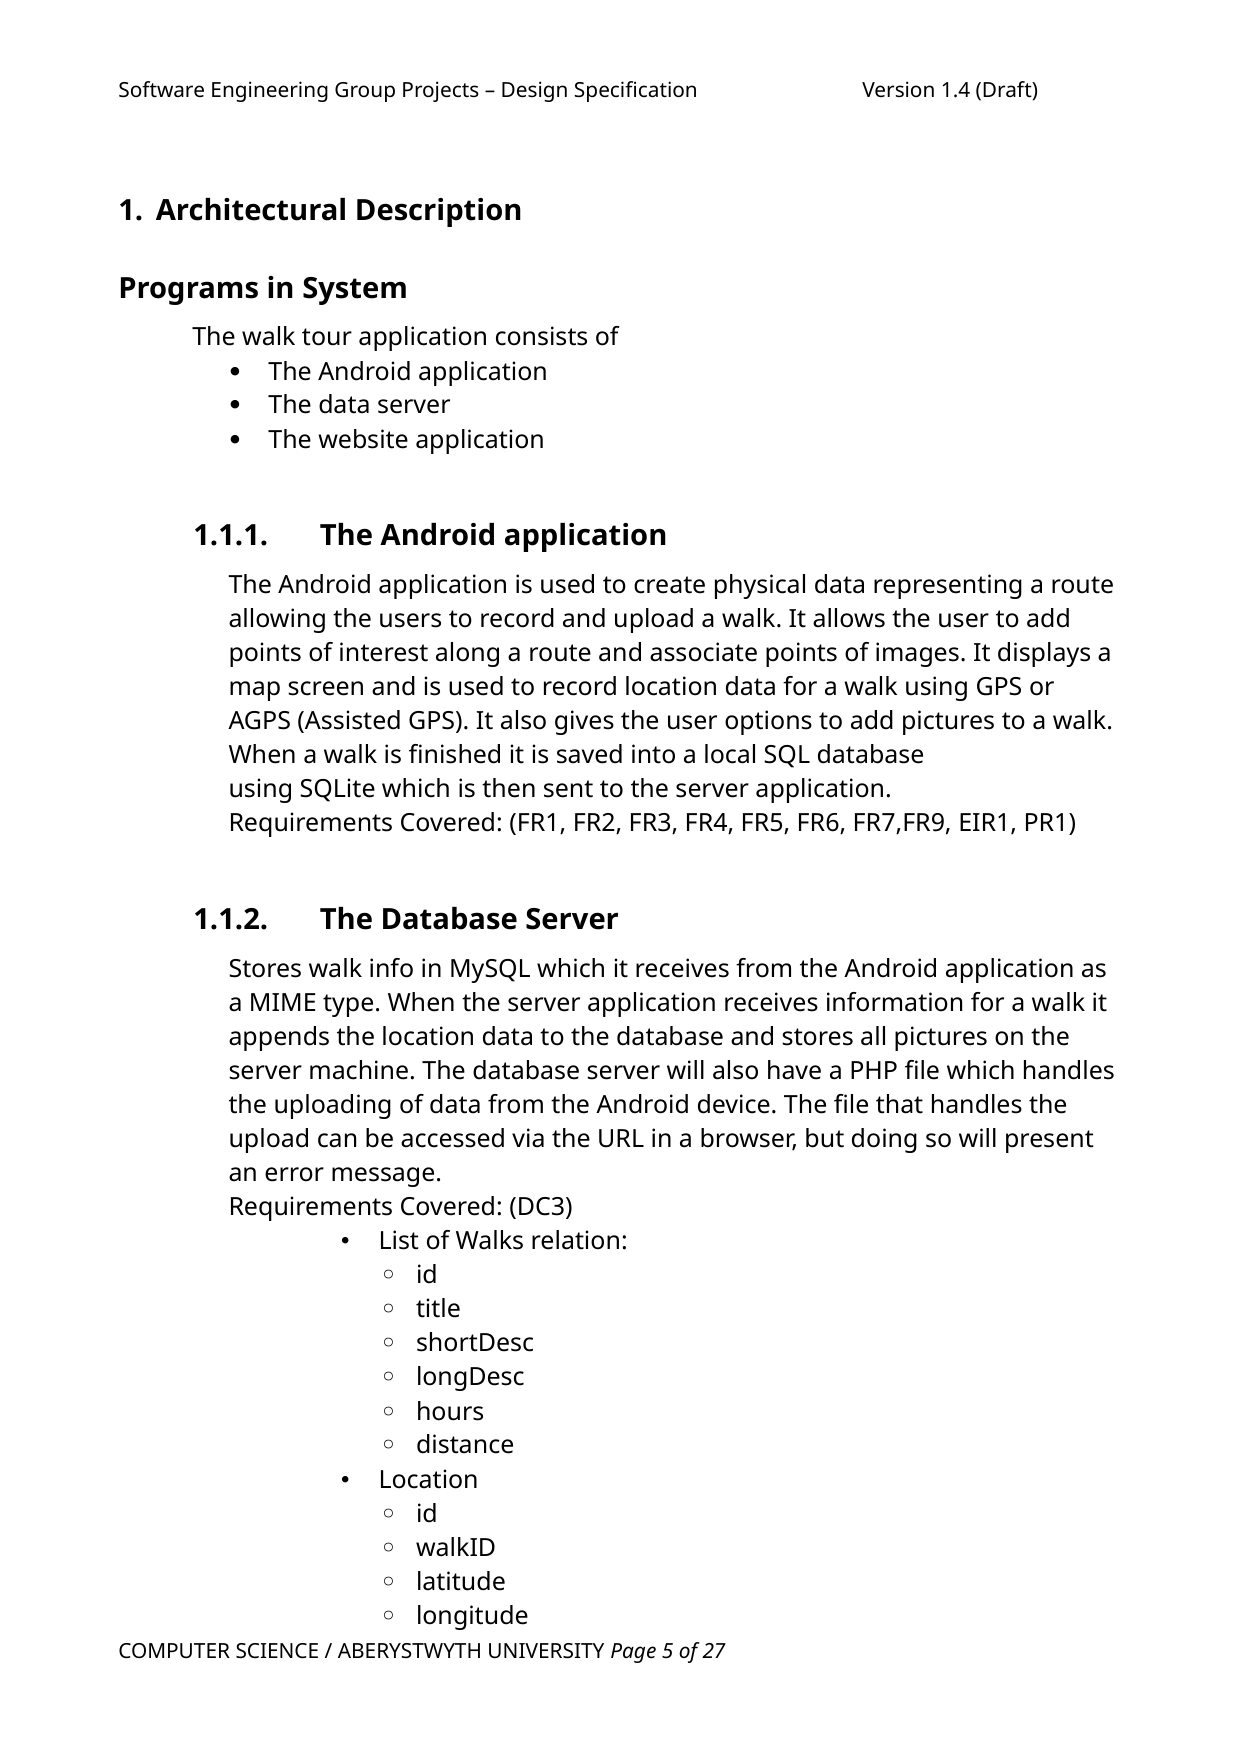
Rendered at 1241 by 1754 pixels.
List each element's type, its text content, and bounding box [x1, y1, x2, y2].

subtitle The Android application [193, 514, 1122, 554]
subtitle Architectural Description [118, 190, 1122, 229]
subtitle The Database Server [193, 898, 1122, 938]
list walkID [378, 1529, 1122, 1563]
list id [378, 1257, 1122, 1291]
list The Android application [231, 353, 1122, 387]
list id [378, 1495, 1122, 1529]
list hours [378, 1393, 1122, 1427]
list longitude [378, 1597, 1122, 1632]
list distance [378, 1427, 1122, 1461]
text The Android application is used to create physical data representing a route allowing the users to record and upload a walk. It allows the user to add points of interest along a route and associate points of images. It displays a map screen and is used to record location data for a walk using GPS or AGPS (Assisted GPS). It also gives the user options to add pictures to a walk. When a walk is finished it is saved into a local SQL database [228, 567, 1122, 771]
list Location [341, 1461, 1122, 1495]
list The website application [231, 421, 1122, 455]
list The data server [231, 387, 1122, 421]
text using SQLite which is then sent to the server application. [228, 771, 1122, 805]
text Requirements Covered: (FR1, FR2, FR3, FR4, FR5, FR6, FR7,FR9, EIR1, PR1) [228, 805, 1122, 839]
list List of Walks relation: [341, 1223, 1122, 1257]
list longDesc [378, 1359, 1122, 1393]
list shortDesc [378, 1325, 1122, 1359]
text Stores walk info in MySQL which it receives from the Android application as a MIME type. When the server application receives information for a walk it appends the location data to the database and stores all pictures on the server machine. The database server will also have a PHP file which handles the uploading of data from the Android device. The file that handles the upload can be accessed via the URL in a browser, but doing so will present an error message. [228, 950, 1122, 1189]
text Requirements Covered: (DC3) [228, 1189, 1122, 1223]
text The walk tour application consists of [118, 319, 1122, 353]
list latitude [378, 1563, 1122, 1597]
subtitle Programs in System [118, 267, 1122, 307]
list title [378, 1291, 1122, 1325]
